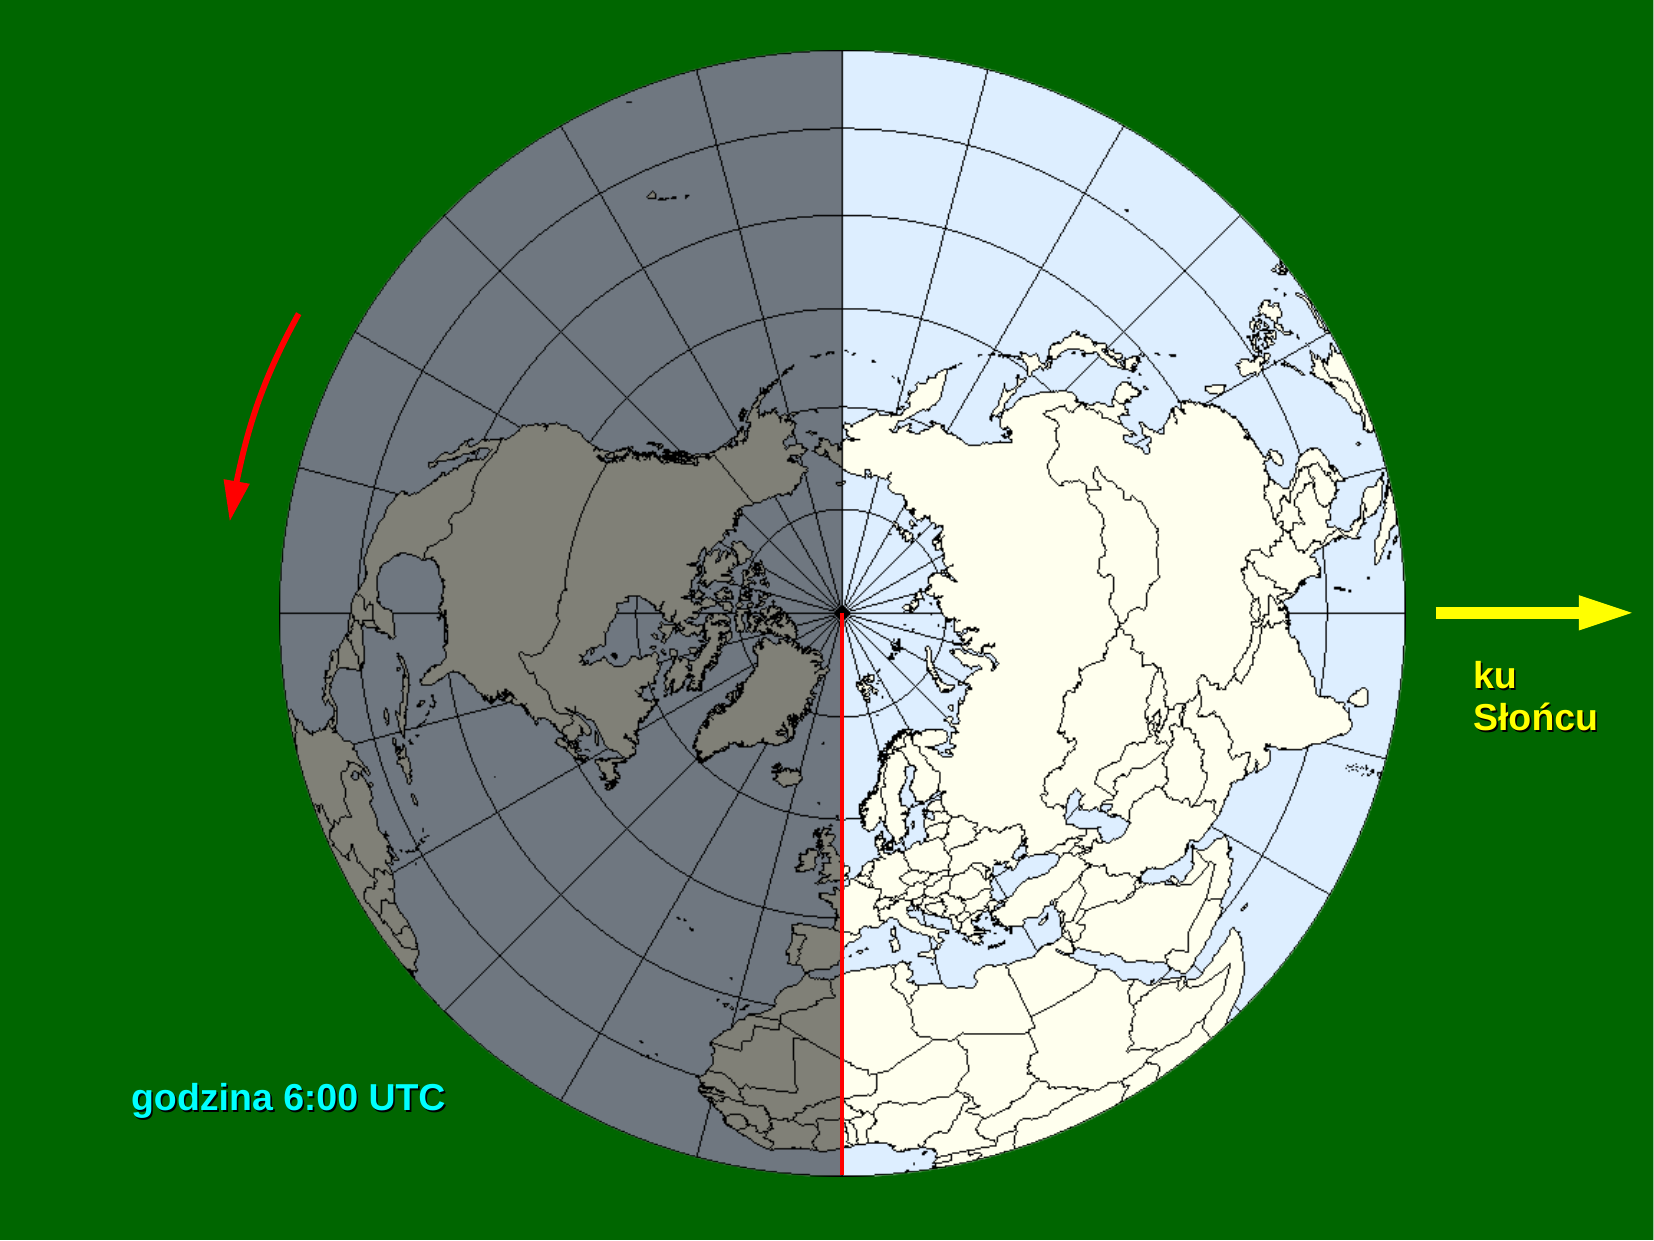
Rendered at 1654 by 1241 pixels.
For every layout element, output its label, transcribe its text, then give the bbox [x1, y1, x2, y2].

text_box godzina 6:00 UTC [116, 1069, 461, 1127]
text_box ku Słońcu [1458, 647, 1614, 747]
picture [279, 50, 1406, 1177]
